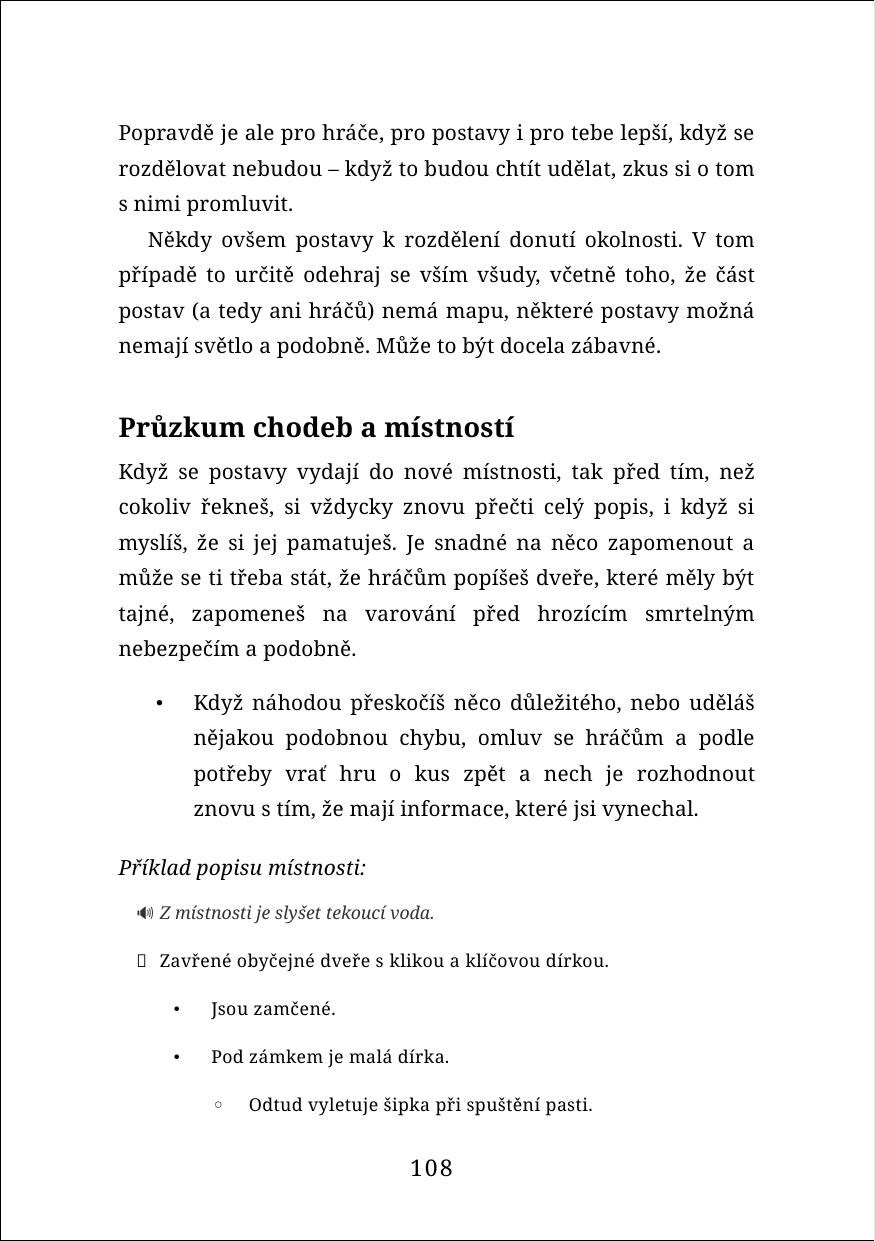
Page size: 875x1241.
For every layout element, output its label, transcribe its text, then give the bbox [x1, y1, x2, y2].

list Jsou zamčené. [173, 997, 756, 1021]
text Popravdě je ale pro hráče, pro postavy i pro tebe lepší, když se rozdělovat nebudou – když to budou chtít udělat, zkus si o tom s nimi promluvit. Někdy ovšem postavy k rozdělení donutí okolnosti. V tom případě to určitě odehraj se vším všudy, včetně toho, že část postav (a tedy ani hráčů) nemá mapu, některé postavy možná nemají světlo a podobně. Může to být docela zábavné. [118, 118, 756, 360]
text 🚪 Zavřené obyčejné dveře s⁠ klikou a⁠ klíčovou dírkou. [136, 949, 756, 973]
text 🔊 Z místnosti je slyšet tekoucí voda. [136, 901, 756, 925]
list Pod zámkem je malá dírka. [173, 1044, 756, 1069]
list Když náhodou přeskočíš něco důležitého, nebo uděláš nějakou podobnou chybu, omluv se hráčům a podle potřeby vrať hru o kus zpět a nech je rozhodnout znovu s tím, že mají informace, které jsi vynechal. [156, 688, 756, 823]
text Příklad popisu místnosti: [118, 853, 756, 882]
subtitle Průzkum chodeb a místností [118, 408, 756, 445]
list Odtud vyletuje šipka při spuštění pasti. [211, 1092, 756, 1117]
text Když se postavy vydají do nové místnosti, tak před tím, než cokoliv řekneš, si vždycky znovu přečti celý popis, i když si myslíš, že si jej pamatuješ. Je snadné na něco zapomenout a může se ti třeba stát, že hráčům popíšeš dveře, které měly být tajné, zapomeneš na varování před hrozícím smrtelným nebezpečím a podobně. [118, 457, 756, 663]
